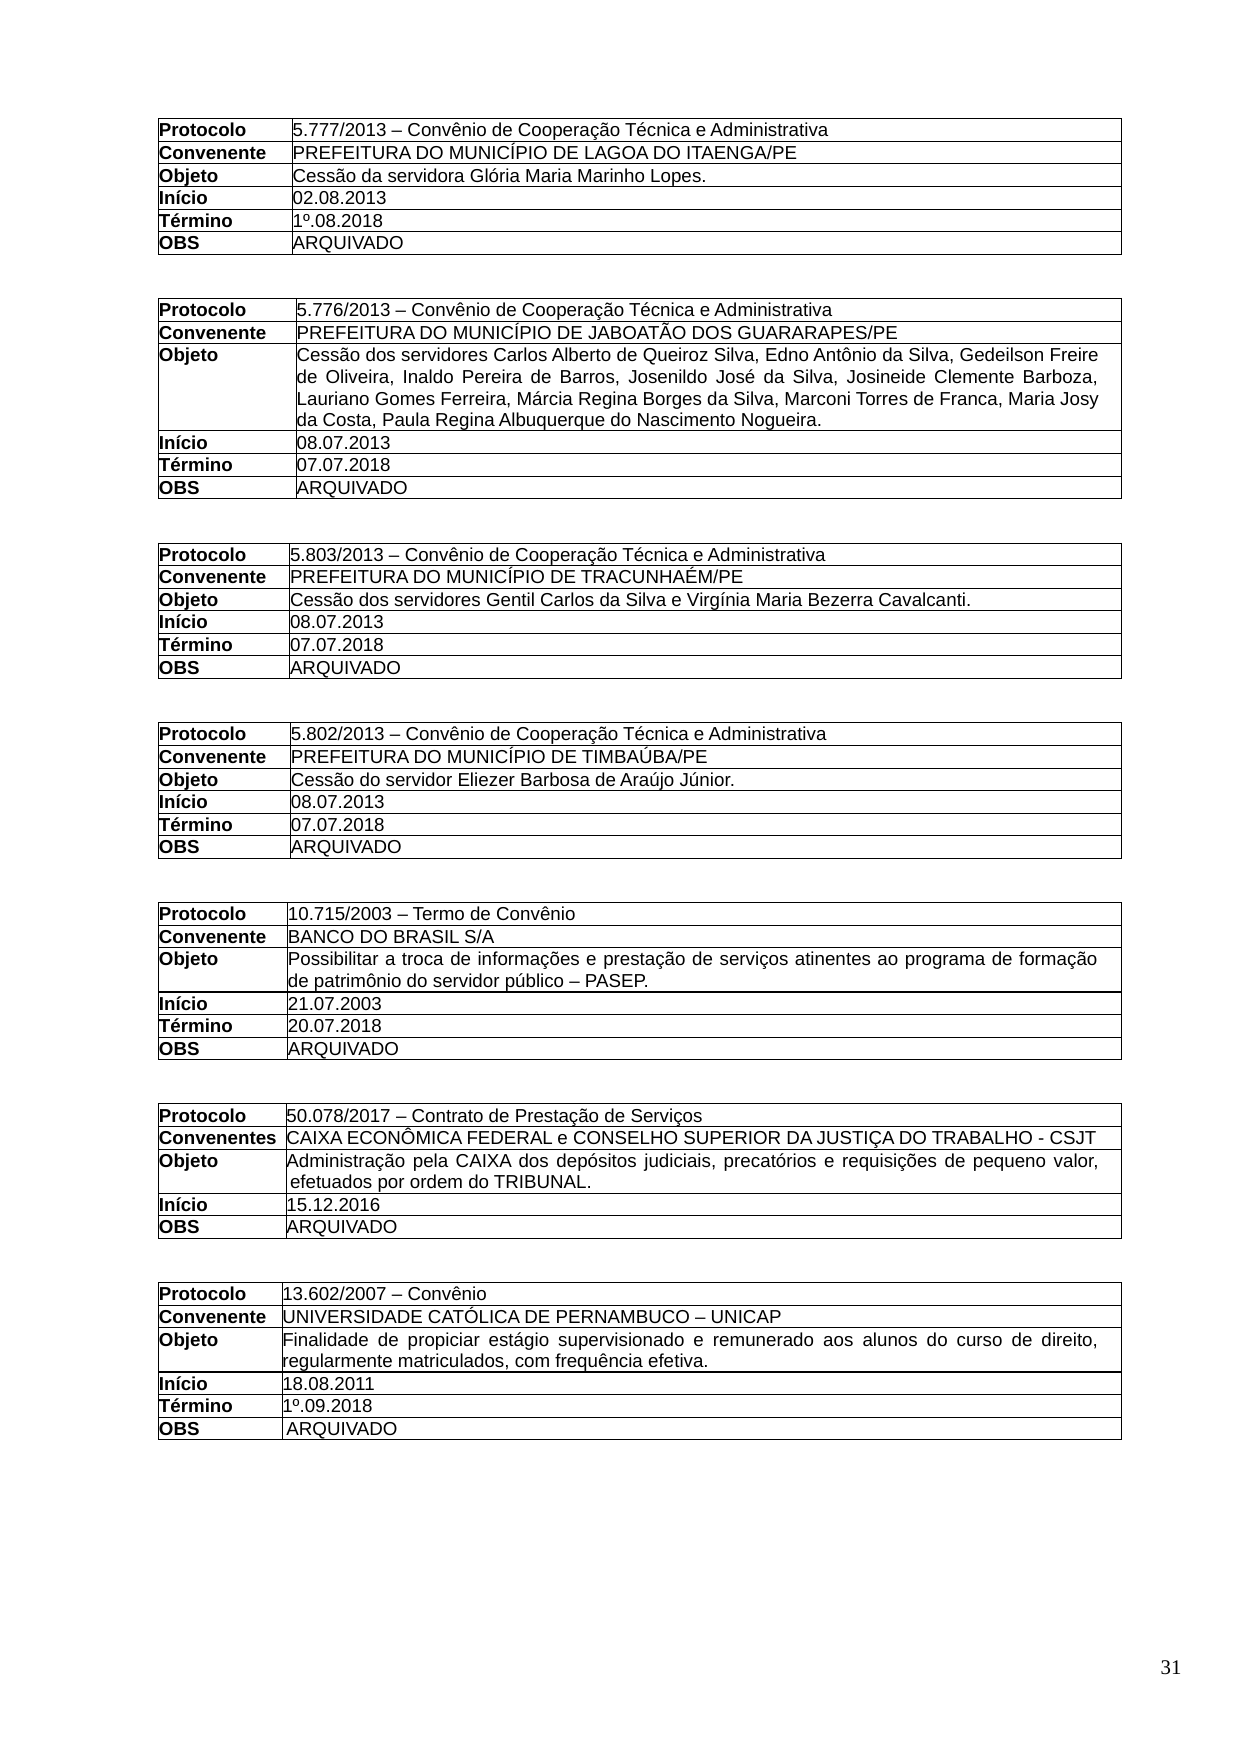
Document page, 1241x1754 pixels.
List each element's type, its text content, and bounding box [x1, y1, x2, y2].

table_cell OBS [159, 1038, 287, 1059]
table_cell OBS [159, 477, 296, 498]
table_cell Convenente [159, 322, 296, 343]
table_cell 07.07.2018 [291, 814, 1121, 835]
table_header Protocolo [159, 1104, 286, 1126]
table_cell 07.07.2018 [297, 454, 1121, 476]
table_cell Convenente [159, 566, 289, 588]
table_cell 20.07.2018 [288, 1015, 1121, 1037]
table_cell OBS [159, 1216, 286, 1238]
table_cell 02.08.2013 [293, 187, 1121, 208]
table_cell PREFEITURA DO MUNICÍPIO DE TIMBAÚBA/PE [291, 746, 1121, 767]
table_cell PREFEITURA DO MUNICÍPIO DE LAGOA DO ITAENGA/PE [293, 142, 1121, 163]
table_cell Convenente [159, 142, 292, 163]
table_header 5.777/2013 – Convênio de Cooperação Técnica e Administrativa [293, 119, 1121, 141]
table_cell OBS [159, 656, 289, 678]
table_cell Finalidade de propiciar estágio supervisionado e remunerado aos alunos do curso de direito, regularmente matriculados, com frequência efetiva. [283, 1328, 1121, 1371]
table_cell ARQUIVADO [287, 1216, 1121, 1238]
table_cell 07.07.2018 [290, 634, 1121, 655]
table_cell Término [159, 210, 292, 231]
table_cell Objeto [159, 1150, 286, 1193]
table_cell 1º.08.2018 [293, 210, 1121, 231]
table_cell Objeto [159, 164, 292, 186]
table_cell 08.07.2013 [297, 431, 1121, 453]
table_cell OBS [159, 836, 290, 858]
table_cell 18.08.2011 [283, 1373, 1121, 1394]
table_cell Objeto [159, 344, 296, 430]
table_header 5.776/2013 – Convênio de Cooperação Técnica e Administrativa [297, 299, 1121, 321]
table_cell BANCO DO BRASIL S/A [288, 926, 1121, 947]
table_cell Início [159, 187, 292, 208]
table_cell Convenente [159, 1306, 282, 1327]
table_cell UNIVERSIDADE CATÓLICA DE PERNAMBUCO – UNICAP [283, 1306, 1121, 1327]
table_cell Cessão dos servidores Gentil Carlos da Silva e Virgínia Maria Bezerra Cavalcanti. [290, 589, 1121, 610]
table_cell Convenentes [159, 1127, 286, 1148]
table_header Protocolo [159, 299, 296, 321]
table_cell Término [159, 814, 290, 835]
table_cell 15.12.2016 [287, 1194, 1121, 1215]
table_cell Convenente [159, 746, 290, 767]
table_cell ARQUIVADO [290, 656, 1121, 678]
table_cell Término [159, 1395, 282, 1417]
table_header Protocolo [159, 544, 289, 565]
table_cell ARQUIVADO [291, 836, 1121, 858]
table_cell Cessão do servidor Eliezer Barbosa de Araújo Júnior. [291, 769, 1121, 790]
table_cell OBS [159, 232, 292, 254]
table_cell Início [159, 791, 290, 813]
table_cell Administração pela CAIXA dos depósitos judiciais, precatórios e requisições de pequeno valor, efetuados por ordem do TRIBUNAL. [287, 1150, 1121, 1193]
table_cell Término [159, 634, 289, 655]
table_cell 1º.09.2018 [283, 1395, 1121, 1417]
table_cell 08.07.2013 [291, 791, 1121, 813]
table_cell Possibilitar a troca de informações e prestação de serviços atinentes ao programa de formação de patrimônio do servidor público – PASEP. [288, 948, 1121, 991]
table_header Protocolo [159, 119, 292, 141]
table_header 10.715/2003 – Termo de Convênio [288, 903, 1121, 924]
table_header 13.602/2007 – Convênio [283, 1283, 1121, 1305]
table_cell Objeto [159, 589, 289, 610]
table_cell Início [159, 431, 296, 453]
table_header Protocolo [159, 903, 287, 924]
table_cell PREFEITURA DO MUNICÍPIO DE JABOATÃO DOS GUARARAPES/PE [297, 322, 1121, 343]
table_cell Término [159, 454, 296, 476]
table_cell PREFEITURA DO MUNICÍPIO DE TRACUNHAÉM/PE [290, 566, 1121, 588]
table_header 5.802/2013 – Convênio de Cooperação Técnica e Administrativa [291, 723, 1121, 745]
table_cell OBS [159, 1418, 282, 1439]
table_cell Objeto [159, 769, 290, 790]
table_cell Início [159, 993, 287, 1014]
table_cell Início [159, 1373, 282, 1394]
table_cell Objeto [159, 1328, 282, 1371]
table_cell ARQUIVADO [297, 477, 1121, 498]
table_cell Início [159, 611, 289, 633]
table_header Protocolo [159, 723, 290, 745]
table_cell Objeto [159, 948, 287, 991]
table_cell ARQUIVADO [283, 1418, 1121, 1439]
table_cell ARQUIVADO [288, 1038, 1121, 1059]
table_cell Início [159, 1194, 286, 1215]
table_cell 21.07.2003 [288, 993, 1121, 1014]
table_cell Cessão da servidora Glória Maria Marinho Lopes. [293, 164, 1121, 186]
table_cell CAIXA ECONÔMICA FEDERAL e CONSELHO SUPERIOR DA JUSTIÇA DO TRABALHO - CSJT [287, 1127, 1121, 1148]
table_cell 08.07.2013 [290, 611, 1121, 633]
table_cell Cessão dos servidores Carlos Alberto de Queiroz Silva, Edno Antônio da Silva, Gedeilson Freire de Oliveira, Inaldo Pereira de Barros, Josenildo José da Silva, Josineide Clemente Barboza, Lauriano Gomes Ferreira, Márcia Regina Borges da Silva, Marconi Torres de Franca, Maria Josy da Costa, Paula Regina Albuquerque do Nascimento Nogueira. [297, 344, 1121, 430]
table_cell ARQUIVADO [293, 232, 1121, 254]
table_cell Término [159, 1015, 287, 1037]
table_header 5.803/2013 – Convênio de Cooperação Técnica e Administrativa [290, 544, 1121, 565]
table_cell Convenente [159, 926, 287, 947]
table_header 50.078/2017 – Contrato de Prestação de Serviços [287, 1104, 1121, 1126]
table_header Protocolo [159, 1283, 282, 1305]
